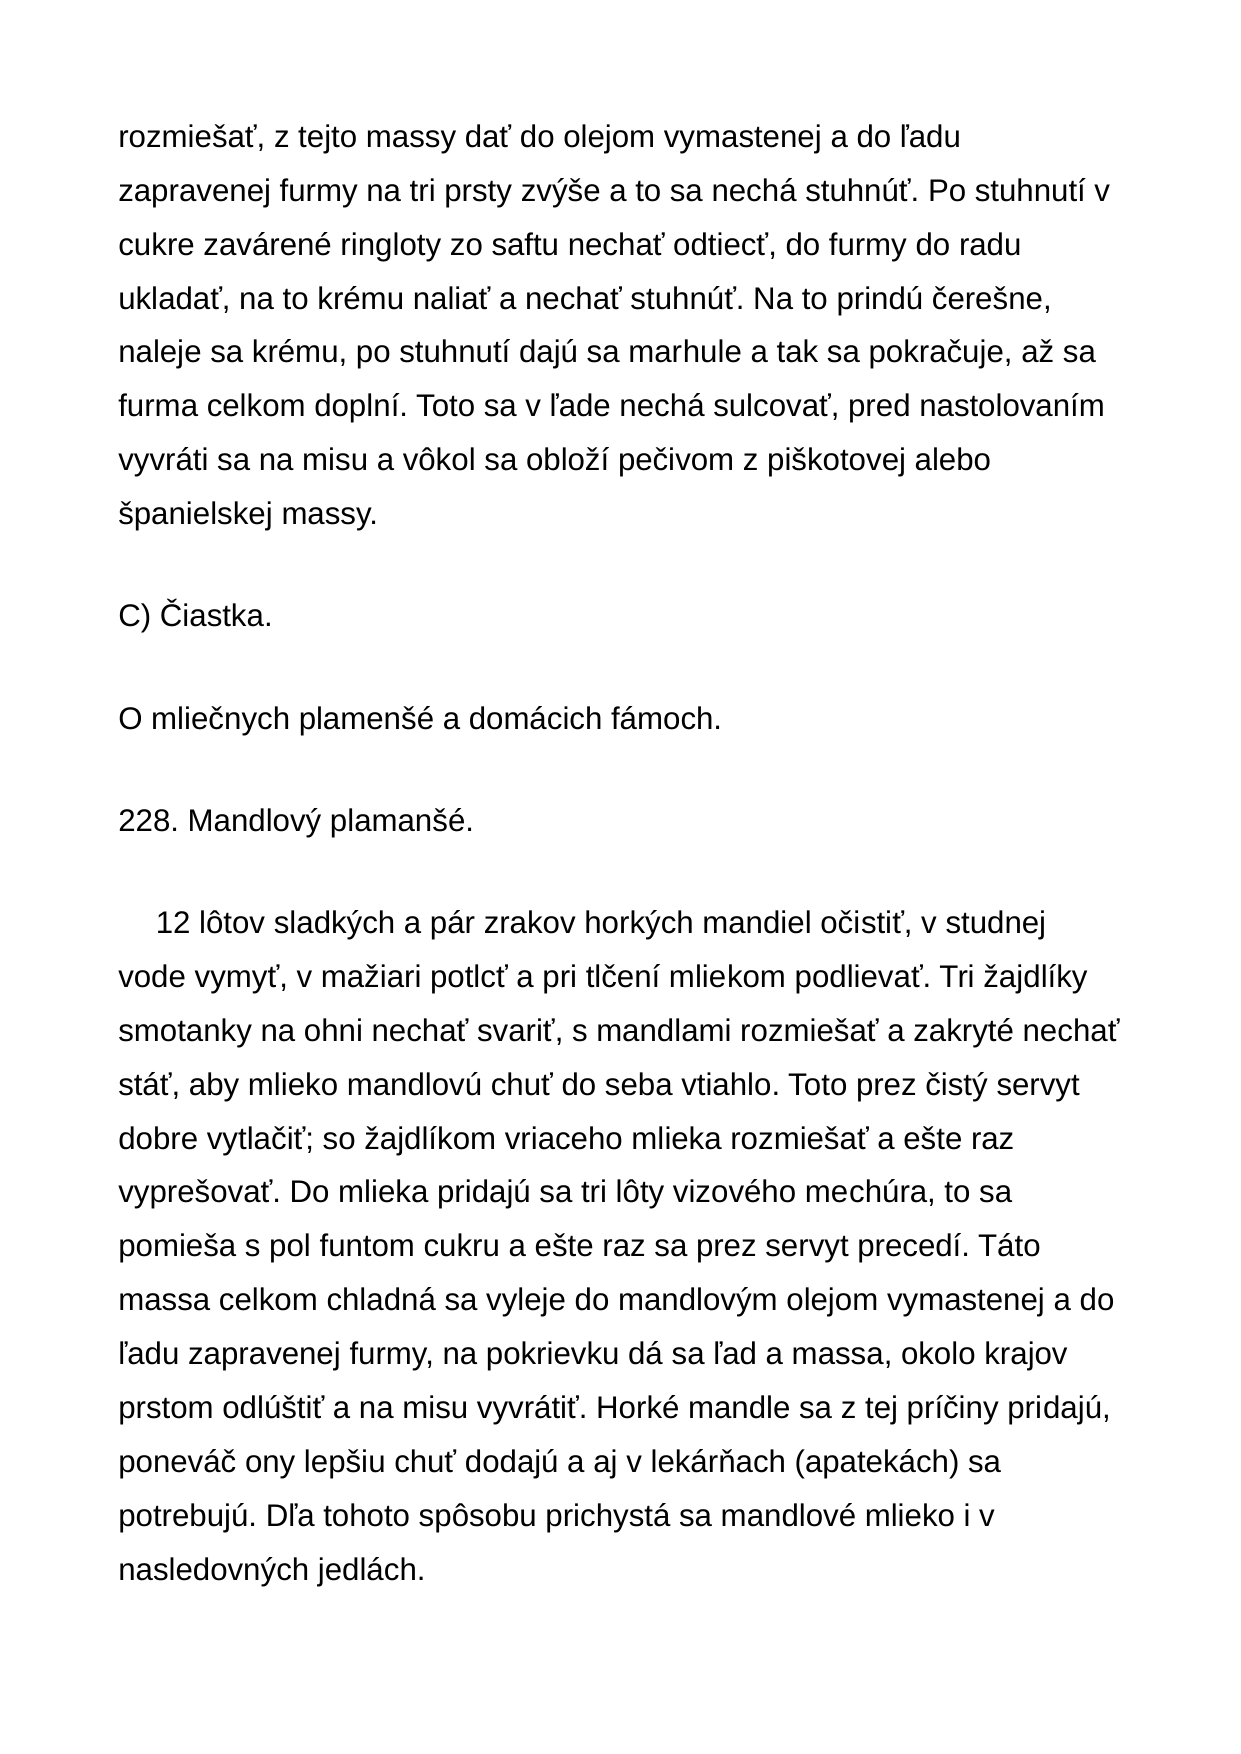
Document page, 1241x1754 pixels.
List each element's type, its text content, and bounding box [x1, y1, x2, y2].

text O mliečnych plamenšé a domácich fámoch. [118, 700, 1122, 736]
text 12 lôtov sladkých a pár zrakov horkých mandiel oči­stiť, v studnej vode vymyť, v mažiari potlcť a pri tlčení mlie­kom podlievať. Tri žajdlíky smotanky na ohni nechať svariť, s mandlami rozmiešať a zakryté nechať stáť, aby mlieko mandlovú chuť do seba vtiahlo. Toto prez čistý servyt do­bre vytlačiť; so žajdlíkom vriaceho mlieka rozmiešať a ešte raz vyprešovať. Do mlieka pridajú sa tri lôty vizového me­chúra, to sa pomieša s pol funtom cukru a ešte raz sa prez servyt precedí. Táto massa celkom chladná sa vyleje do mandlovým olejom vymastenej a do ľadu zapravenej furmy, na pokrievku dá sa ľad a massa, okolo krajov prstom odlúštiť a na misu vyvrátiť. Horké mandle sa z tej príčiny pri­dajú, poneváč ony lepšiu chuť dodajú a aj v lekárňach (apatekách) sa potrebujú. Dľa tohoto spôsobu prichystá sa mandlové mlieko i v nasledovných jedlách. [118, 904, 1122, 1586]
text C) Čiastka. [118, 597, 1122, 633]
text rozmiešať, z tejto massy dať do olejom vymastenej a do ľadu zapravenej furmy na tri prsty zvýše a to sa nechá stuhnúť. Po stuhnutí v cu­kre zavárené ringloty zo saftu nechať odtiecť, do furmy do radu ukladať, na to krému naliať a nechať stuhnúť. Na to prindú čerešne, naleje sa krému, po stuhnutí dajú sa mar­hule a tak sa pokračuje, až sa furma celkom doplní. Toto sa v ľade nechá sulcovať, pred nastolovaním vyvráti sa na misu a vôkol sa obloží pečivom z piškotovej alebo španielskej massy. [118, 118, 1122, 531]
text 228. Mandlový plamanšé. [118, 802, 1122, 838]
